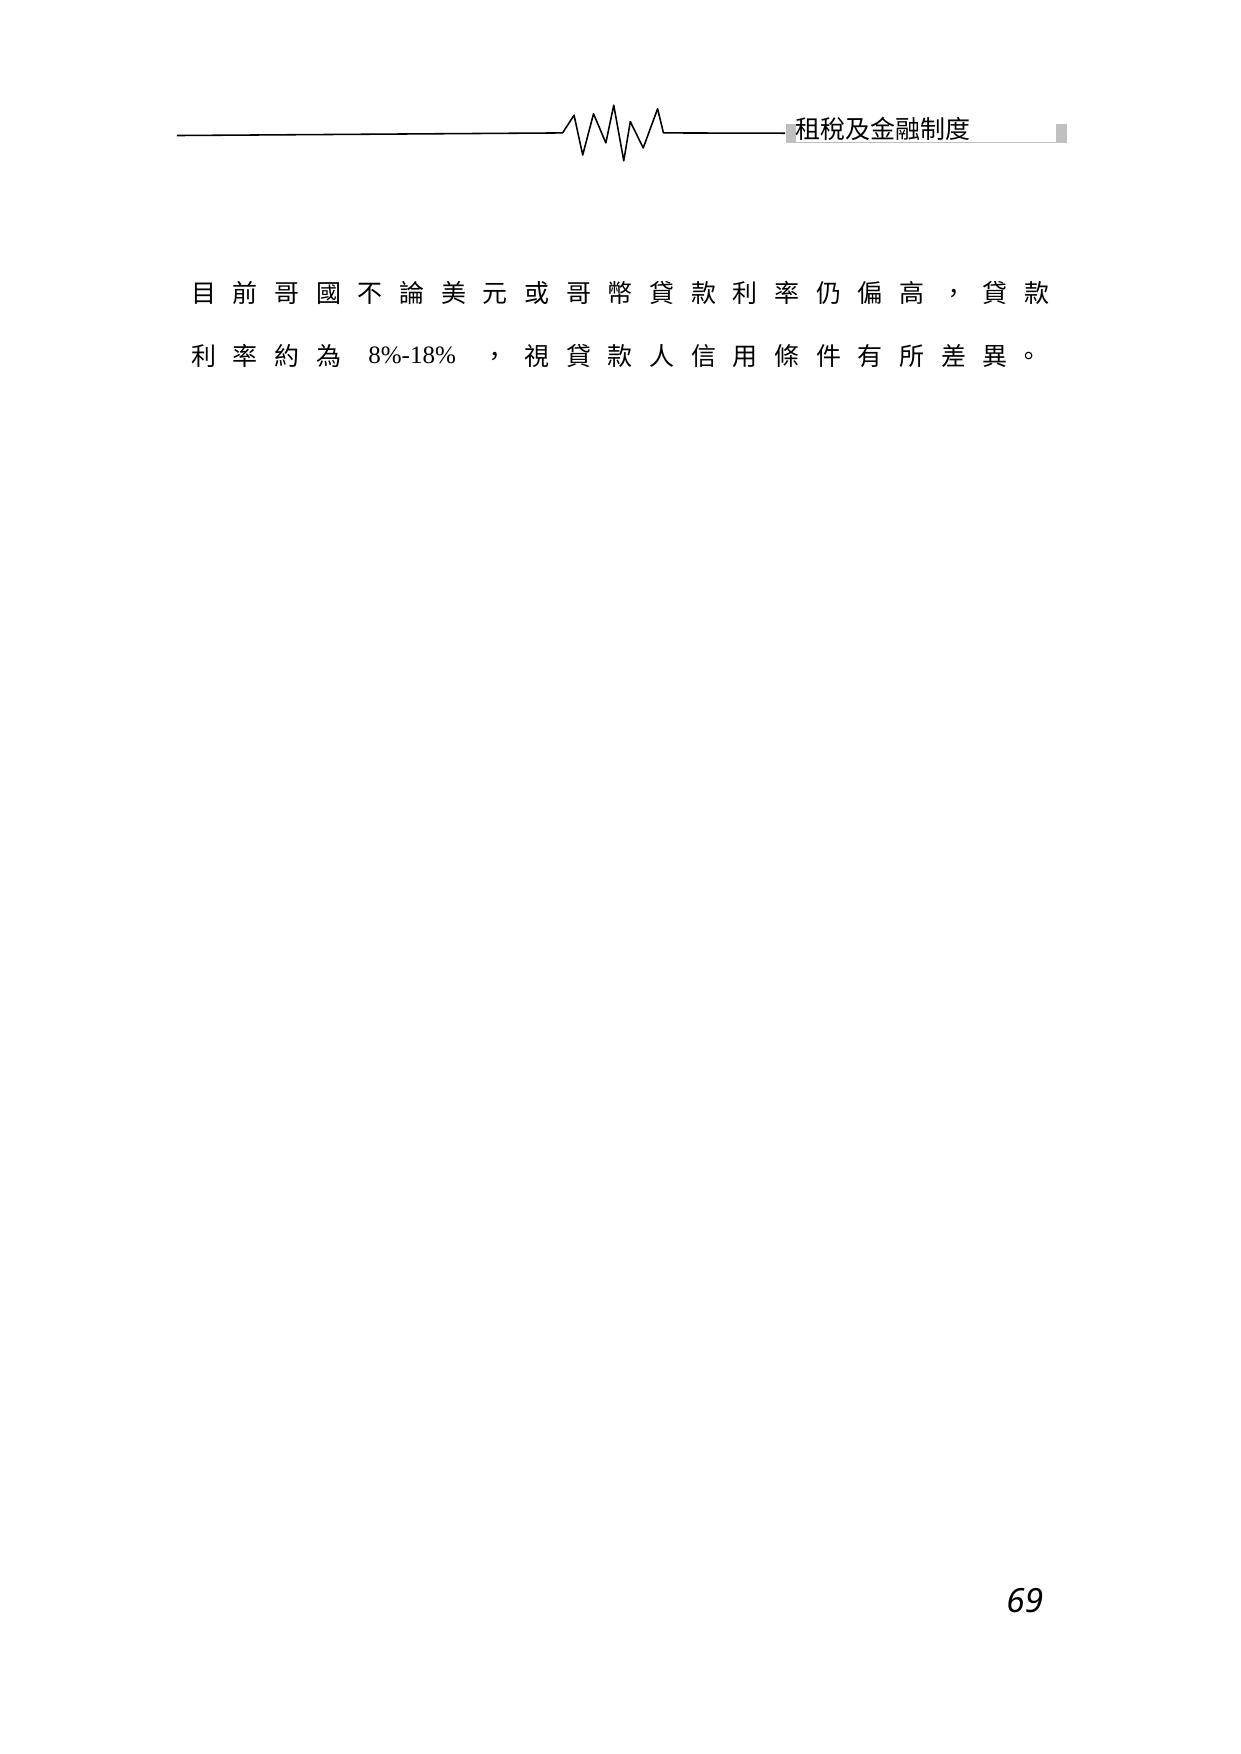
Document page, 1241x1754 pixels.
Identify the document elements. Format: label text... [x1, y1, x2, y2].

text 目前哥國不論美元或哥幣貸款利率仍偏高，貸款利率約為8%-18%，視貸款人信用條件有所差異。 [183, 250, 1058, 375]
